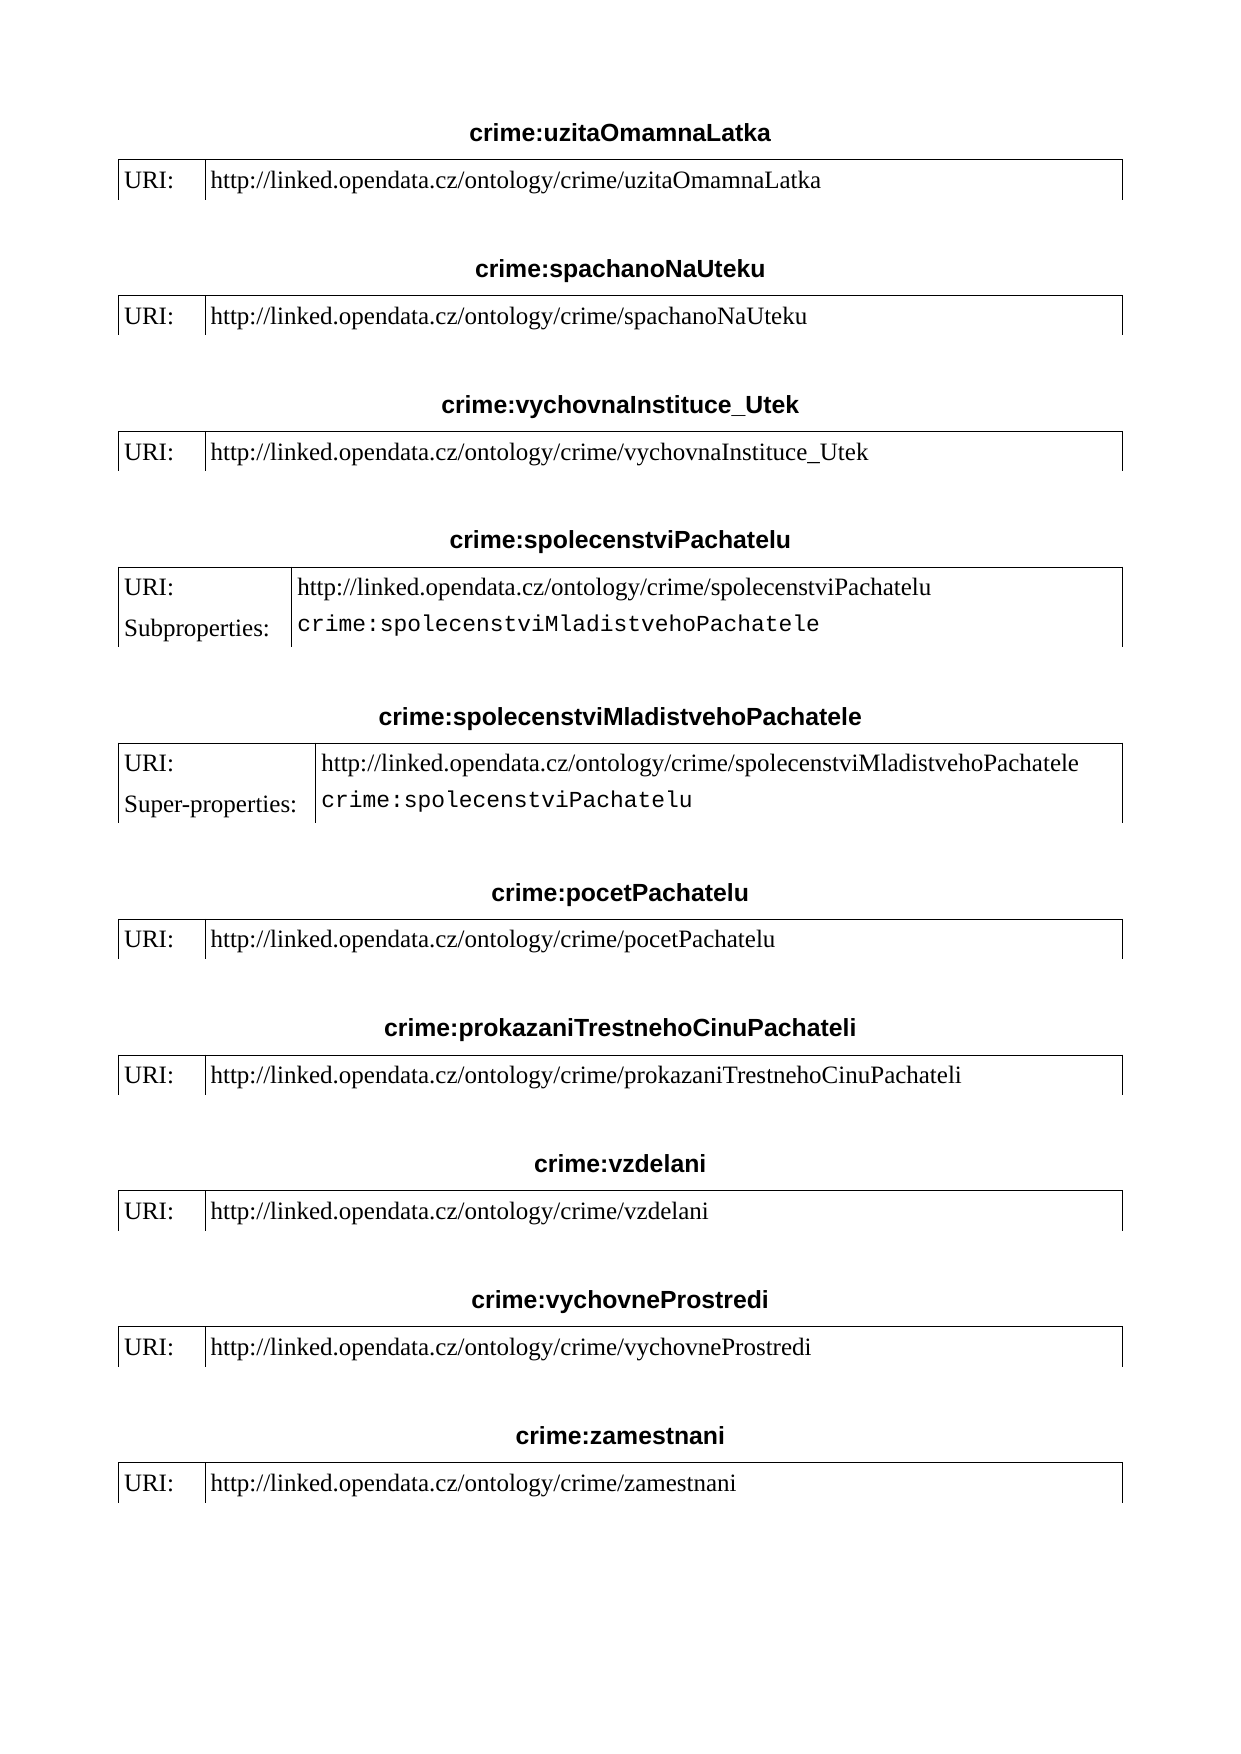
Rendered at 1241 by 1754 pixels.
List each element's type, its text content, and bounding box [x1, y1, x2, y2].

subtitle crime:spolecenstviPachatelu [118, 526, 1122, 554]
table_header URI: [119, 1191, 205, 1231]
table_cell crime:spolecenstviMladistvehoPachatele [292, 607, 1122, 647]
table_header URI: [119, 296, 205, 335]
subtitle crime:zamestnani [118, 1421, 1122, 1449]
subtitle crime:spolecenstviMladistvehoPachatele [118, 702, 1122, 730]
table_header http://linked.opendata.cz/ontology/crime/spachanoNaUteku [206, 296, 1122, 335]
table_header URI: [119, 1327, 205, 1367]
subtitle crime:vychovneProstredi [118, 1285, 1122, 1314]
table_header http://linked.opendata.cz/ontology/crime/zamestnani [206, 1463, 1122, 1502]
table_header http://linked.opendata.cz/ontology/crime/pocetPachatelu [206, 920, 1122, 959]
table_header http://linked.opendata.cz/ontology/crime/vychovnaInstituce_Utek [206, 432, 1122, 471]
table_header URI: [119, 744, 315, 783]
subtitle crime:vychovnaInstituce_Utek [118, 390, 1122, 418]
table_cell Subproperties: [119, 607, 291, 647]
table_header URI: [119, 160, 205, 199]
table_header URI: [119, 432, 205, 471]
subtitle crime:uzitaOmamnaLatka [118, 118, 1122, 147]
table_header URI: [119, 1056, 205, 1095]
subtitle crime:pocetPachatelu [118, 878, 1122, 906]
table_header http://linked.opendata.cz/ontology/crime/spolecenstviPachatelu [292, 568, 1122, 607]
table_header http://linked.opendata.cz/ontology/crime/spolecenstviMladistvehoPachatele [316, 744, 1122, 783]
subtitle crime:spachanoNaUteku [118, 254, 1122, 282]
subtitle crime:prokazaniTrestnehoCinuPachateli [118, 1013, 1122, 1042]
table_header http://linked.opendata.cz/ontology/crime/vzdelani [206, 1191, 1122, 1231]
table_header URI: [119, 1463, 205, 1502]
table_cell Super-properties: [119, 783, 315, 823]
table_header http://linked.opendata.cz/ontology/crime/prokazaniTrestnehoCinuPachateli [206, 1056, 1122, 1095]
table_header http://linked.opendata.cz/ontology/crime/vychovneProstredi [206, 1327, 1122, 1367]
table_header URI: [119, 568, 291, 607]
table_header URI: [119, 920, 205, 959]
subtitle crime:vzdelani [118, 1149, 1122, 1178]
table_cell crime:spolecenstviPachatelu [316, 783, 1122, 823]
table_header http://linked.opendata.cz/ontology/crime/uzitaOmamnaLatka [206, 160, 1122, 199]
